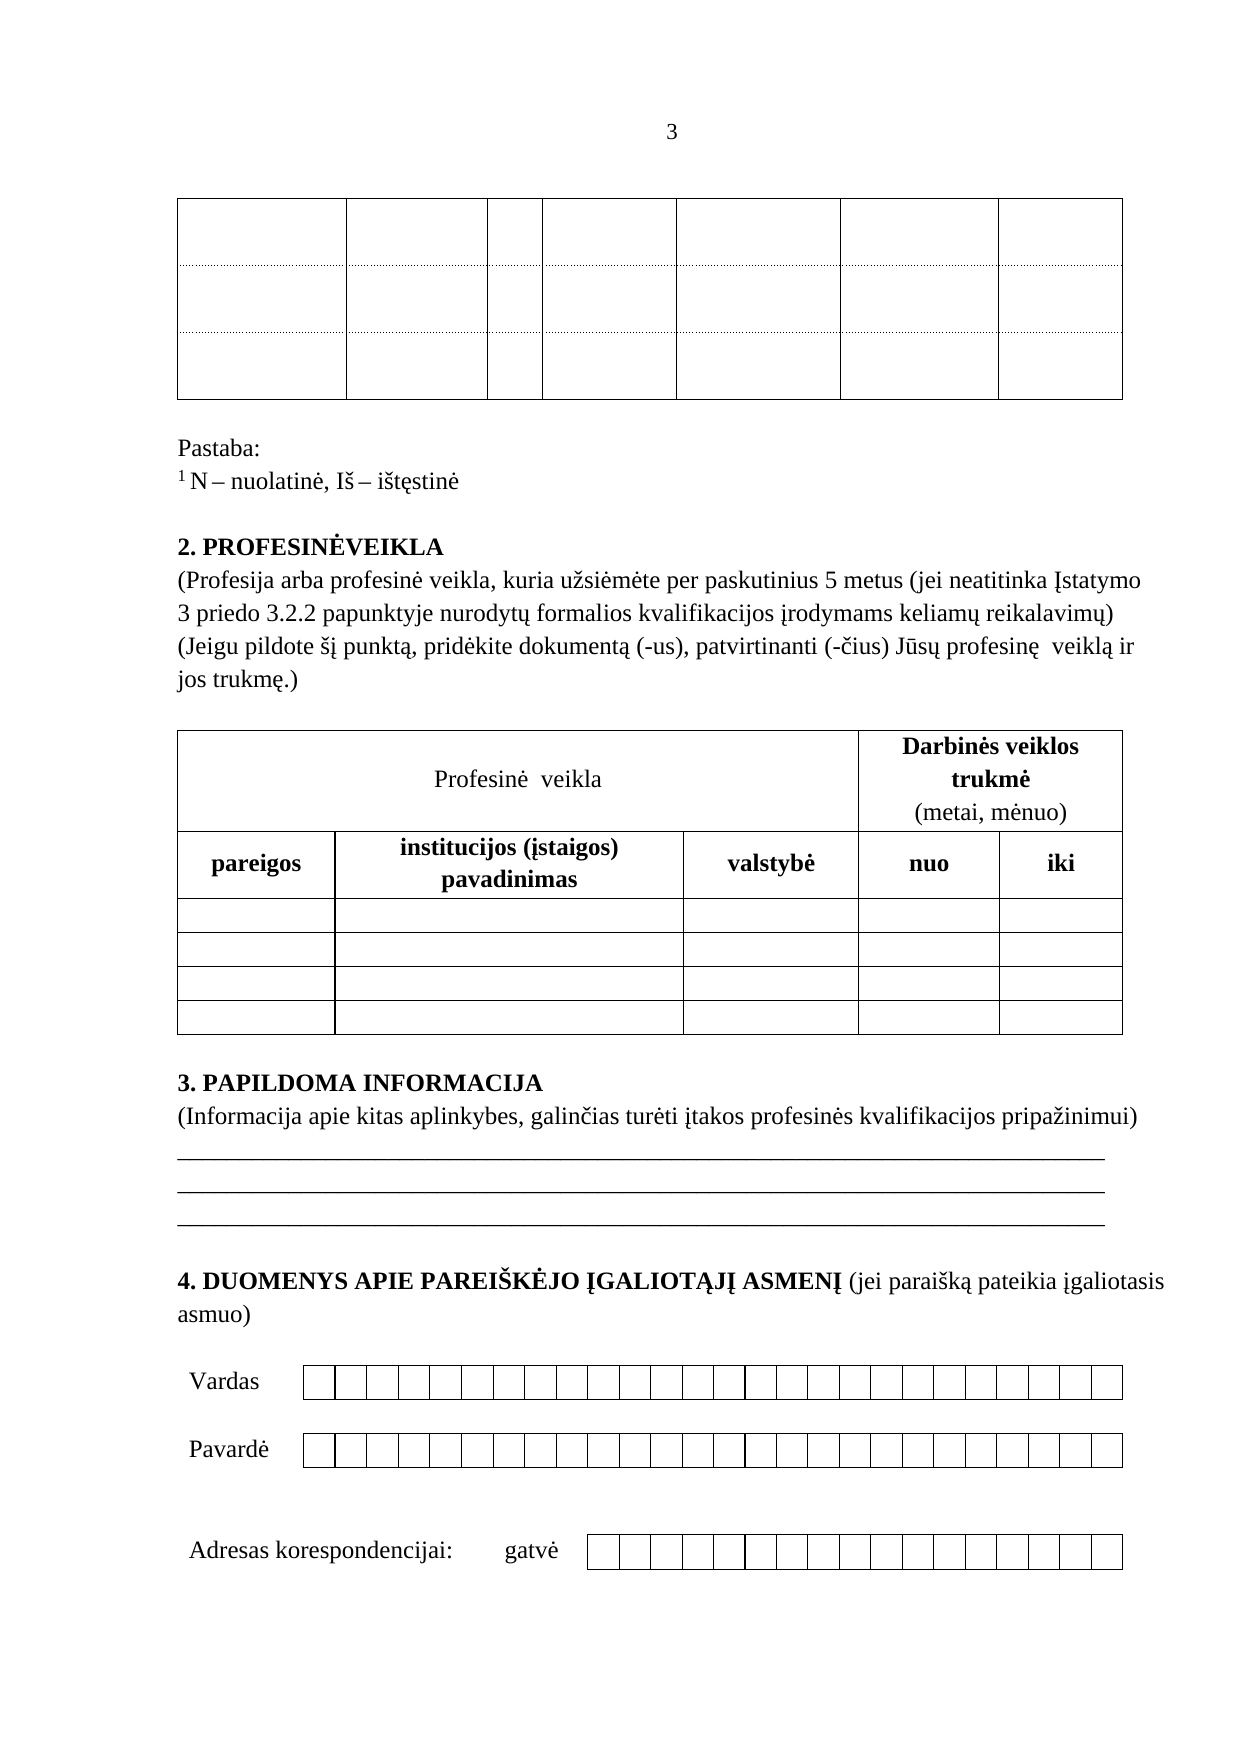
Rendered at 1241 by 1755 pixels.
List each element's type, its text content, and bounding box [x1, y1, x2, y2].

table_cell [1000, 933, 1122, 966]
table_cell [841, 265, 998, 332]
table_cell [999, 265, 1122, 332]
table_header [588, 1366, 619, 1399]
table_cell [588, 1434, 619, 1467]
table_cell [543, 332, 676, 399]
table_header [525, 1366, 556, 1399]
table_cell [684, 1001, 858, 1034]
table_cell [934, 1434, 965, 1467]
table_cell [543, 265, 676, 332]
table_cell [999, 332, 1122, 399]
table_cell Pavardė [177, 1433, 303, 1467]
table_cell [488, 332, 542, 399]
table_cell [1060, 1434, 1091, 1467]
table_cell [178, 933, 334, 966]
table_cell [177, 1467, 1122, 1501]
table_cell [178, 265, 346, 332]
table_cell [859, 899, 999, 932]
table_header [651, 1366, 682, 1399]
table_cell [347, 332, 487, 399]
text (Profesija arba profesinė veikla, kuria užsiėmėte per paskutinius 5 metus (jei neatitinka Įstatymo [177, 565, 1167, 594]
text 3. PAPILDOMA INFORMACIJA [177, 1068, 1167, 1097]
table_cell [677, 199, 840, 265]
table_header [808, 1366, 839, 1399]
text 3 priedo 3.2.2 papunktyje nurodytų formalios kvalifikacijos įrodymams keliamų reikalavimų) [177, 598, 1167, 627]
table_cell [997, 1434, 1028, 1467]
table_cell [525, 1434, 556, 1467]
table_cell [684, 899, 858, 932]
table_cell [1029, 1535, 1059, 1568]
text Pastaba: [177, 433, 1167, 462]
table_header [1092, 1366, 1122, 1399]
table_header [871, 1366, 902, 1399]
subtitle 2. PROFESINĖVEIKLA [177, 532, 1167, 561]
table_header [966, 1366, 996, 1399]
table_cell [999, 199, 1122, 265]
table_cell [1000, 1001, 1122, 1034]
table_cell [488, 265, 542, 332]
table_cell [178, 899, 334, 932]
table_cell [859, 967, 999, 1000]
table_cell [178, 199, 346, 265]
table_cell [683, 1535, 713, 1568]
table_header Darbinės veiklos trukmė (metai, mėnuo) [859, 731, 1122, 831]
table_cell [177, 1399, 1122, 1433]
text 1 N – nuolatinė, Iš – ištęstinė [177, 466, 1167, 495]
table_cell [684, 967, 858, 1000]
table_header [714, 1366, 744, 1399]
table_header [777, 1366, 807, 1399]
table_cell [1092, 1535, 1122, 1568]
table_cell [620, 1434, 650, 1467]
table_cell [746, 1535, 776, 1568]
table_header [557, 1366, 587, 1399]
table_cell gatvė [493, 1534, 587, 1568]
table_header [304, 1366, 334, 1399]
table_cell [934, 1535, 965, 1568]
text _ [177, 1134, 1167, 1163]
table_header [934, 1366, 965, 1399]
table_cell [488, 199, 542, 265]
table_cell [677, 332, 840, 399]
table_cell pareigos [178, 832, 334, 898]
table_cell [347, 265, 487, 332]
table_cell [871, 1434, 902, 1467]
table_cell [777, 1434, 807, 1467]
table_cell [336, 967, 683, 1000]
table_cell [871, 1535, 902, 1568]
table_header [399, 1366, 429, 1399]
table_cell [840, 1434, 870, 1467]
text (Informacija apie kitas aplinkybes, galinčias turėti įtakos profesinės kvalifikacijos pripažinimui) [177, 1101, 1167, 1130]
table_cell [840, 1535, 870, 1568]
table_cell [651, 1434, 682, 1467]
table_header [620, 1366, 650, 1399]
table_header Vardas [177, 1365, 303, 1399]
table_cell nuo [859, 832, 999, 898]
table_cell [677, 265, 840, 332]
table_cell [620, 1535, 650, 1568]
table_cell [462, 1434, 493, 1467]
table_cell [714, 1535, 744, 1568]
text _ [177, 1167, 1167, 1196]
table_cell [746, 1434, 776, 1467]
table_cell [1029, 1434, 1059, 1467]
table_cell [903, 1535, 933, 1568]
table_cell [1060, 1535, 1091, 1568]
table_cell institucijos (įstaigos) pavadinimas [336, 832, 683, 898]
table_cell [399, 1434, 429, 1467]
table_cell [336, 899, 683, 932]
table_cell [177, 1501, 1122, 1534]
table_cell [336, 1001, 683, 1034]
table_cell [367, 1434, 398, 1467]
table_cell [808, 1434, 839, 1467]
table_cell [859, 933, 999, 966]
text (Jeigu pildote šį punktą, pridėkite dokumentą (-us), patvirtinanti (-čius) Jūsų profesinę veiklą ir jos trukmę.) [177, 631, 1167, 693]
table_cell [178, 332, 346, 399]
table_cell [336, 1434, 366, 1467]
table_cell [588, 1535, 619, 1568]
table_cell valstybė [684, 832, 858, 898]
table_header [336, 1366, 366, 1399]
text 4. DUOMENYS APIE PAREIŠKĖJO ĮGALIOTĄJĮ ASMENĮ (jei paraišką pateikia įgaliotasis asmuo) [177, 1266, 1167, 1328]
table_cell [841, 332, 998, 399]
table_cell [336, 933, 683, 966]
table_cell [178, 967, 334, 1000]
table_cell [684, 933, 858, 966]
table_cell [1092, 1434, 1122, 1467]
table_header [997, 1366, 1028, 1399]
table_cell [966, 1535, 996, 1568]
table_header Profesinė veikla [178, 731, 858, 831]
table_cell [1000, 967, 1122, 1000]
table_cell [1000, 899, 1122, 932]
table_cell [777, 1535, 807, 1568]
table_header [462, 1366, 493, 1399]
table_cell [997, 1535, 1028, 1568]
table_cell iki [1000, 832, 1122, 898]
table_header [430, 1366, 461, 1399]
table_cell [859, 1001, 999, 1034]
text _ [177, 1200, 1167, 1229]
table_cell [651, 1535, 682, 1568]
table_cell [347, 199, 487, 265]
table_header [1029, 1366, 1059, 1399]
table_header [494, 1366, 524, 1399]
table_header [1060, 1366, 1091, 1399]
table_header [840, 1366, 870, 1399]
table_cell [304, 1434, 334, 1467]
table_cell [683, 1434, 713, 1467]
table_header [903, 1366, 933, 1399]
table_cell [557, 1434, 587, 1467]
table_cell [430, 1434, 461, 1467]
table_cell [903, 1434, 933, 1467]
table_cell [808, 1535, 839, 1568]
table_cell [494, 1434, 524, 1467]
table_header [367, 1366, 398, 1399]
table_cell Adresas korespondencijai: [177, 1534, 493, 1568]
table_header [746, 1366, 776, 1399]
table_header [683, 1366, 713, 1399]
table_cell [841, 199, 998, 265]
table_cell [178, 1001, 334, 1034]
table_cell [543, 199, 676, 265]
table_cell [714, 1434, 744, 1467]
table_cell [966, 1434, 996, 1467]
table_cell [177, 1569, 1122, 1602]
